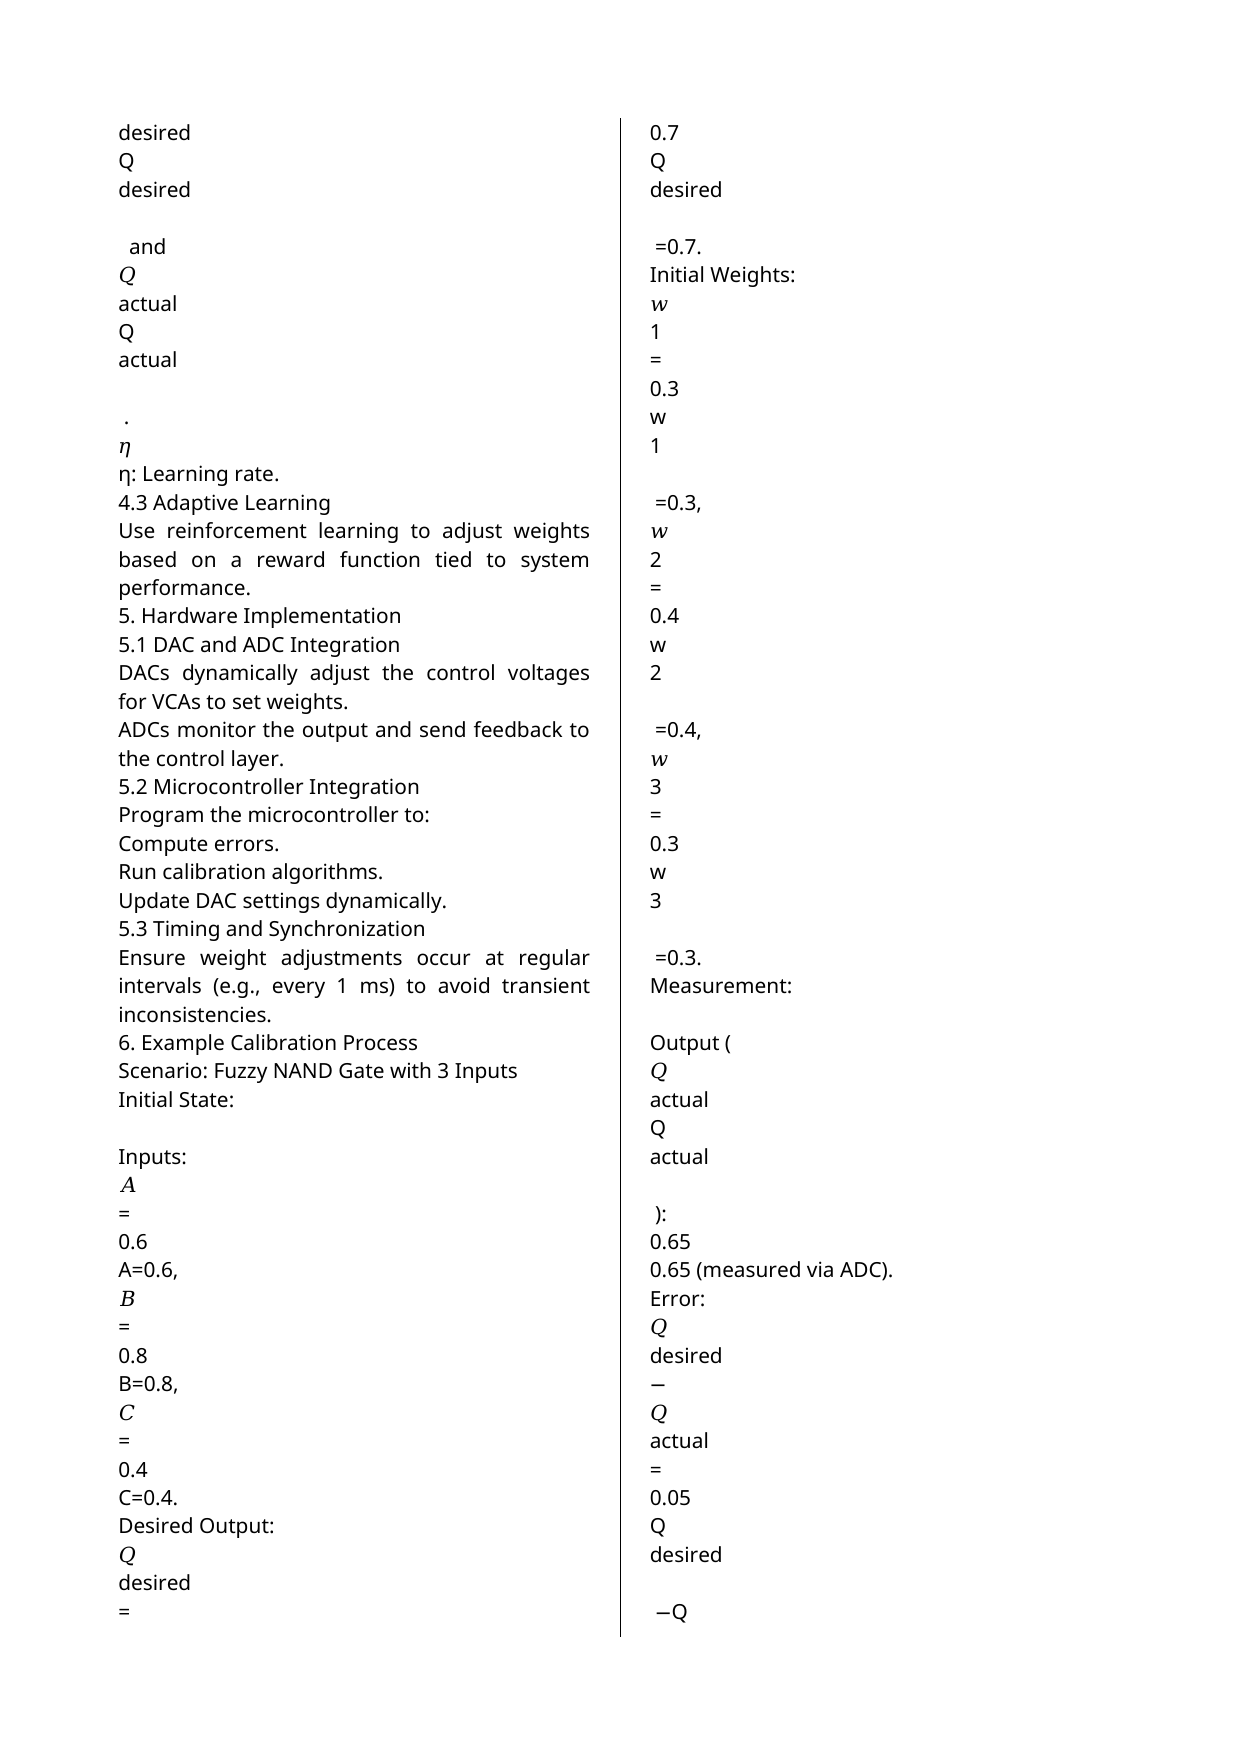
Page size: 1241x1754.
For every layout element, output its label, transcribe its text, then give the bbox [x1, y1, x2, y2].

text Error: [649, 1284, 1122, 1312]
text = [649, 1455, 1122, 1483]
text ​ [649, 1170, 1122, 1199]
text Initial State: [118, 1085, 591, 1113]
text ADCs monitor the output and send feedback to the control layer. [118, 715, 591, 772]
text ​ [649, 687, 1122, 715]
text actual [649, 1142, 1122, 1170]
text 2 [649, 545, 1122, 573]
text = [649, 573, 1122, 602]
text 𝑤 [649, 516, 1122, 545]
text 𝑄 [649, 1312, 1122, 1341]
text =0.3. [649, 943, 1122, 971]
text 1 [649, 431, 1122, 459]
text ​ [649, 459, 1122, 488]
text = [118, 1199, 591, 1227]
text actual [118, 346, 591, 374]
text Measurement: [649, 971, 1122, 1000]
text 0.8 [118, 1341, 591, 1369]
text w [649, 857, 1122, 886]
text actual [118, 289, 591, 317]
text actual [649, 1426, 1122, 1455]
text 𝑄 [649, 1057, 1122, 1085]
text = [118, 1597, 591, 1625]
text w [649, 630, 1122, 658]
text −Q [649, 1597, 1122, 1625]
text 𝐵 [118, 1284, 591, 1312]
text 𝜂 [118, 431, 591, 459]
text A=0.6, [118, 1256, 591, 1284]
text 0.7 [649, 118, 1122, 147]
text Q [649, 1113, 1122, 1142]
text 5.1 DAC and ADC Integration [118, 630, 591, 658]
text 3 [649, 772, 1122, 801]
text Output ( [649, 1028, 1122, 1057]
text Scenario: Fuzzy NAND Gate with 3 Inputs [118, 1057, 591, 1085]
text Use reinforcement learning to adjust weights based on a reward function tied to system performance. [118, 516, 591, 602]
text Initial Weights: [649, 260, 1122, 289]
text Compute errors. [118, 829, 591, 857]
text 𝑤 [649, 744, 1122, 772]
text 4.3 Adaptive Learning [118, 488, 591, 516]
text η: Learning rate. [118, 459, 591, 488]
text = [118, 1426, 591, 1455]
text 𝑄 [118, 260, 591, 289]
text 0.65 [649, 1227, 1122, 1256]
text desired [649, 175, 1122, 203]
text = [649, 346, 1122, 374]
text ​ [118, 203, 591, 232]
text 𝐴 [118, 1170, 591, 1199]
text Q [649, 1512, 1122, 1540]
text w [649, 402, 1122, 431]
text 5.2 Microcontroller Integration [118, 772, 591, 801]
text 0.3 [649, 374, 1122, 402]
text − [649, 1369, 1122, 1398]
text desired [649, 1341, 1122, 1369]
text Update DAC settings dynamically. [118, 886, 591, 914]
text 0.3 [649, 829, 1122, 857]
text 6. Example Calibration Process [118, 1028, 591, 1057]
text 0.4 [118, 1455, 591, 1483]
text desired [118, 1568, 591, 1597]
text ​ [649, 1568, 1122, 1597]
text =0.7. [649, 232, 1122, 260]
text Q [649, 147, 1122, 175]
text 5. Hardware Implementation [118, 602, 591, 630]
text Desired Output: [118, 1512, 591, 1540]
text desired [118, 118, 591, 147]
text DACs dynamically adjust the control voltages for VCAs to set weights. [118, 658, 591, 715]
text . [118, 402, 591, 431]
text 0.05 [649, 1483, 1122, 1512]
text = [649, 801, 1122, 829]
text 𝑤 [649, 289, 1122, 317]
text Q [118, 317, 591, 346]
text 𝑄 [649, 1398, 1122, 1426]
text desired [649, 1540, 1122, 1568]
text Inputs: [118, 1142, 591, 1170]
text Ensure weight adjustments occur at regular intervals (e.g., every 1 ms) to avoid transient inconsistencies. [118, 943, 591, 1028]
text 𝑄 [118, 1540, 591, 1568]
text 0.6 [118, 1227, 591, 1256]
text =0.3, [649, 488, 1122, 516]
text C=0.4. [118, 1483, 591, 1512]
text 𝐶 [118, 1398, 591, 1426]
text Program the microcontroller to: [118, 801, 591, 829]
text actual [649, 1085, 1122, 1113]
text Q [118, 147, 591, 175]
text ​ [118, 374, 591, 402]
text 5.3 Timing and Synchronization [118, 914, 591, 943]
text 3 [649, 886, 1122, 914]
text = [118, 1312, 591, 1341]
text and [118, 232, 591, 260]
text ​ [649, 203, 1122, 232]
text desired [118, 175, 591, 203]
text =0.4, [649, 715, 1122, 744]
text 0.65 (measured via ADC). [649, 1256, 1122, 1284]
text ): [649, 1199, 1122, 1227]
text 1 [649, 317, 1122, 346]
text 2 [649, 658, 1122, 687]
text ​ [649, 914, 1122, 943]
text B=0.8, [118, 1369, 591, 1398]
text 0.4 [649, 602, 1122, 630]
text Run calibration algorithms. [118, 857, 591, 886]
